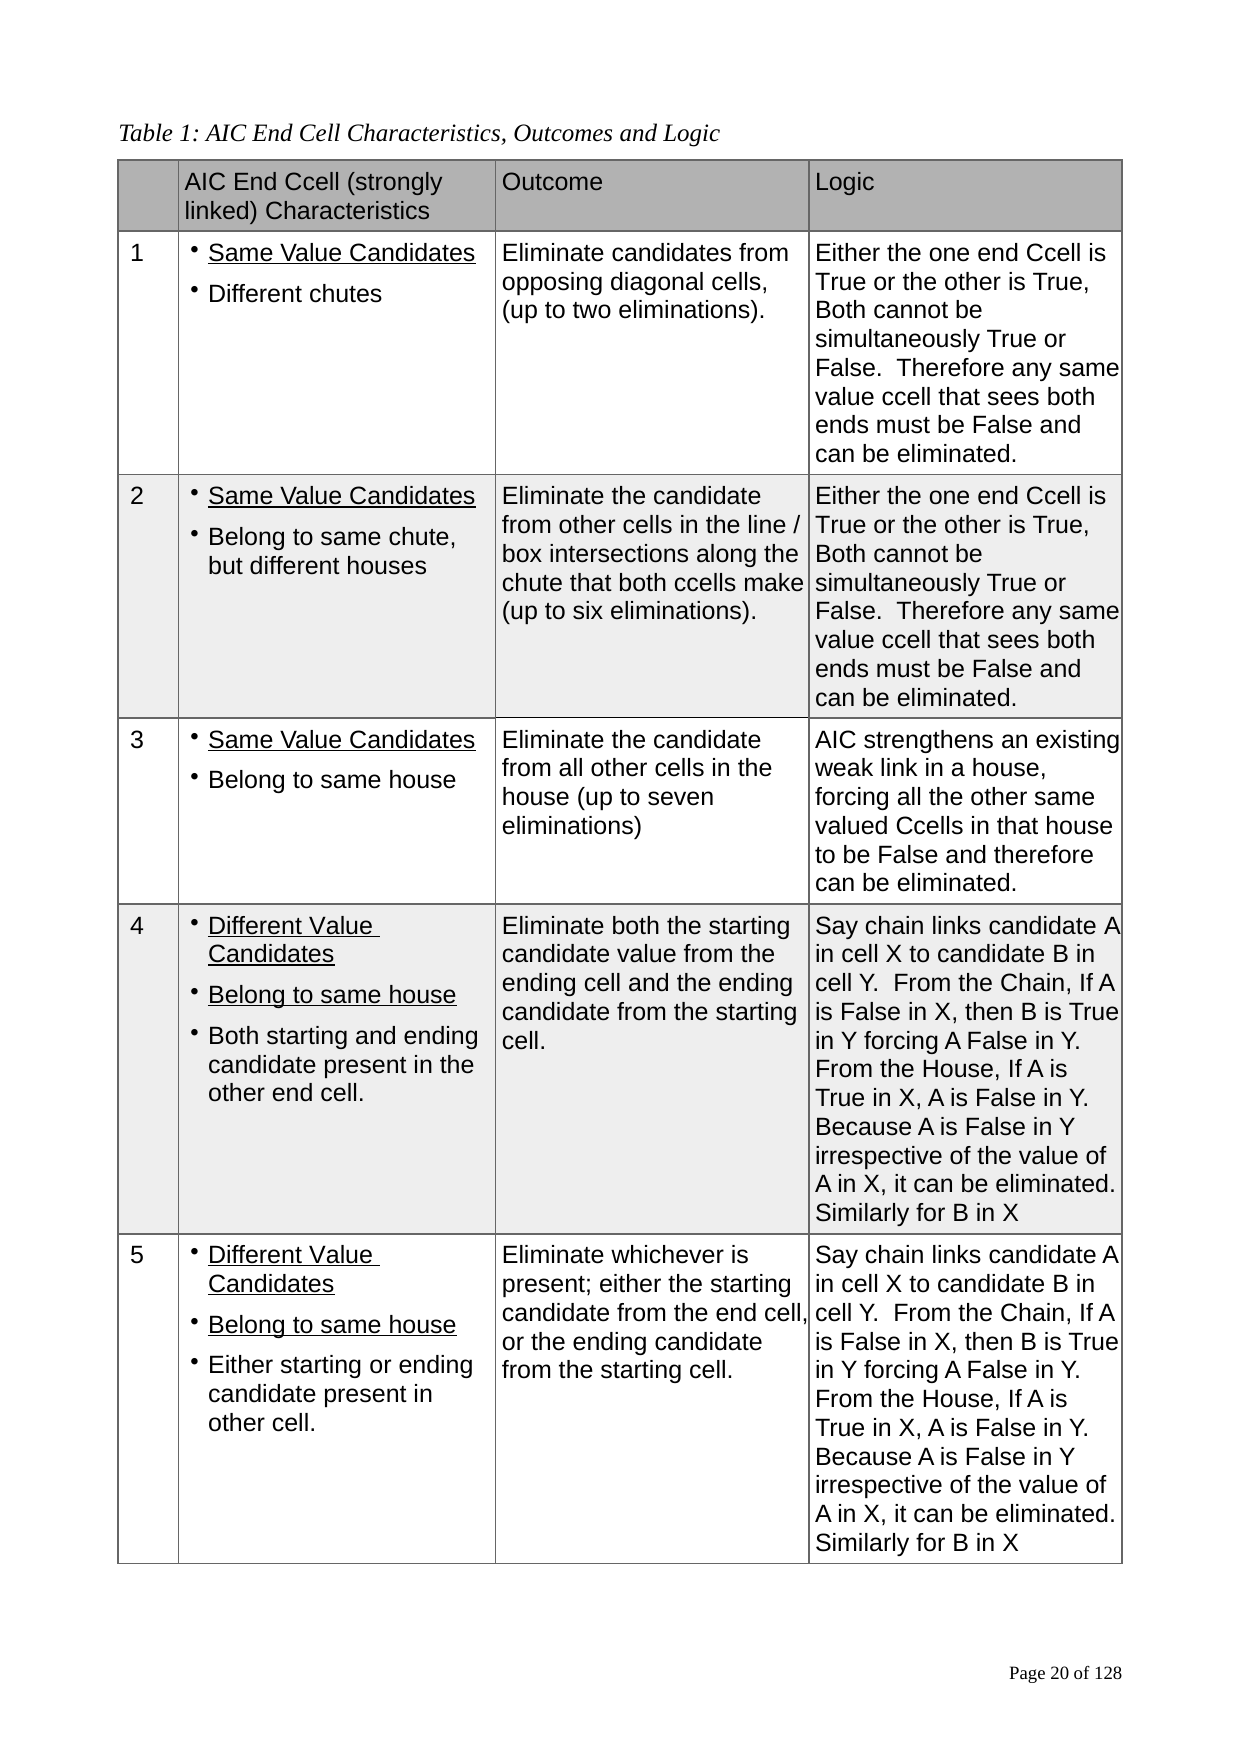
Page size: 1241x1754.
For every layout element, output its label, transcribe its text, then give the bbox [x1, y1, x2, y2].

table_cell Say chain links candidate A in cell X to candidate B in cell Y. From the Chain, If A is False in X, then B is True in Y forcing A False in Y. From the House, If A is True in X, A is False in Y. Because A is False in Y irrespective of the value of A in X, it can be eliminated. Similarly for B in X [810, 905, 1121, 1233]
table_cell 1 [119, 232, 178, 474]
table_cell Say chain links candidate A in cell X to candidate B in cell Y. From the Chain, If A is False in X, then B is True in Y forcing A False in Y. From the House, If A is True in X, A is False in Y. Because A is False in Y irrespective of the value of A in X, it can be eliminated. Similarly for B in X [810, 1235, 1121, 1562]
table_cell Different Value Candidates Belong to same house Either starting or ending candidate present in other cell. [179, 1235, 495, 1562]
table_cell Same Value Candidates Different chutes [179, 232, 495, 474]
table_cell Different Value Candidates Belong to same house Both starting and ending candidate present in the other end cell. [179, 905, 495, 1233]
table_cell 3 [119, 719, 178, 903]
text Table 1: AIC End Cell Characteristics, Outcomes and Logic [118, 118, 1122, 147]
table_cell Eliminate the candidate from other cells in the line / box intersections along the chute that both ccells make (up to six eliminations). [496, 475, 808, 717]
table_cell Eliminate candidates from opposing diagonal cells, (up to two eliminations). [496, 232, 808, 474]
table_cell Same Value Candidates Belong to same chute, but different houses [179, 475, 495, 717]
table_cell Eliminate whichever is present; either the starting candidate from the end cell, or the ending candidate from the starting cell. [496, 1235, 808, 1562]
table_cell 5 [119, 1235, 178, 1562]
table_cell Eliminate both the starting candidate value from the ending cell and the ending candidate from the starting cell. [496, 905, 808, 1233]
table_cell Same Value Candidates Belong to same house [179, 719, 495, 903]
table_cell 4 [119, 905, 178, 1233]
table_cell AIC strengthens an existing weak link in a house, forcing all the other same valued Ccells in that house to be False and therefore can be eliminated. [810, 719, 1121, 903]
table_cell Eliminate the candidate from all other cells in the house (up to seven eliminations) [496, 718, 808, 903]
table_header Outcome [496, 161, 808, 230]
table_header Logic [810, 161, 1121, 230]
table_header [119, 161, 178, 230]
table_header AIC End Ccell (strongly linked) Characteristics [179, 161, 495, 230]
table_cell Either the one end Ccell is True or the other is True, Both cannot be simultaneously True or False. Therefore any same value ccell that sees both ends must be False and can be eliminated. [810, 475, 1121, 717]
table_cell 2 [119, 475, 178, 717]
table_cell Either the one end Ccell is True or the other is True, Both cannot be simultaneously True or False. Therefore any same value ccell that sees both ends must be False and can be eliminated. [810, 232, 1121, 474]
